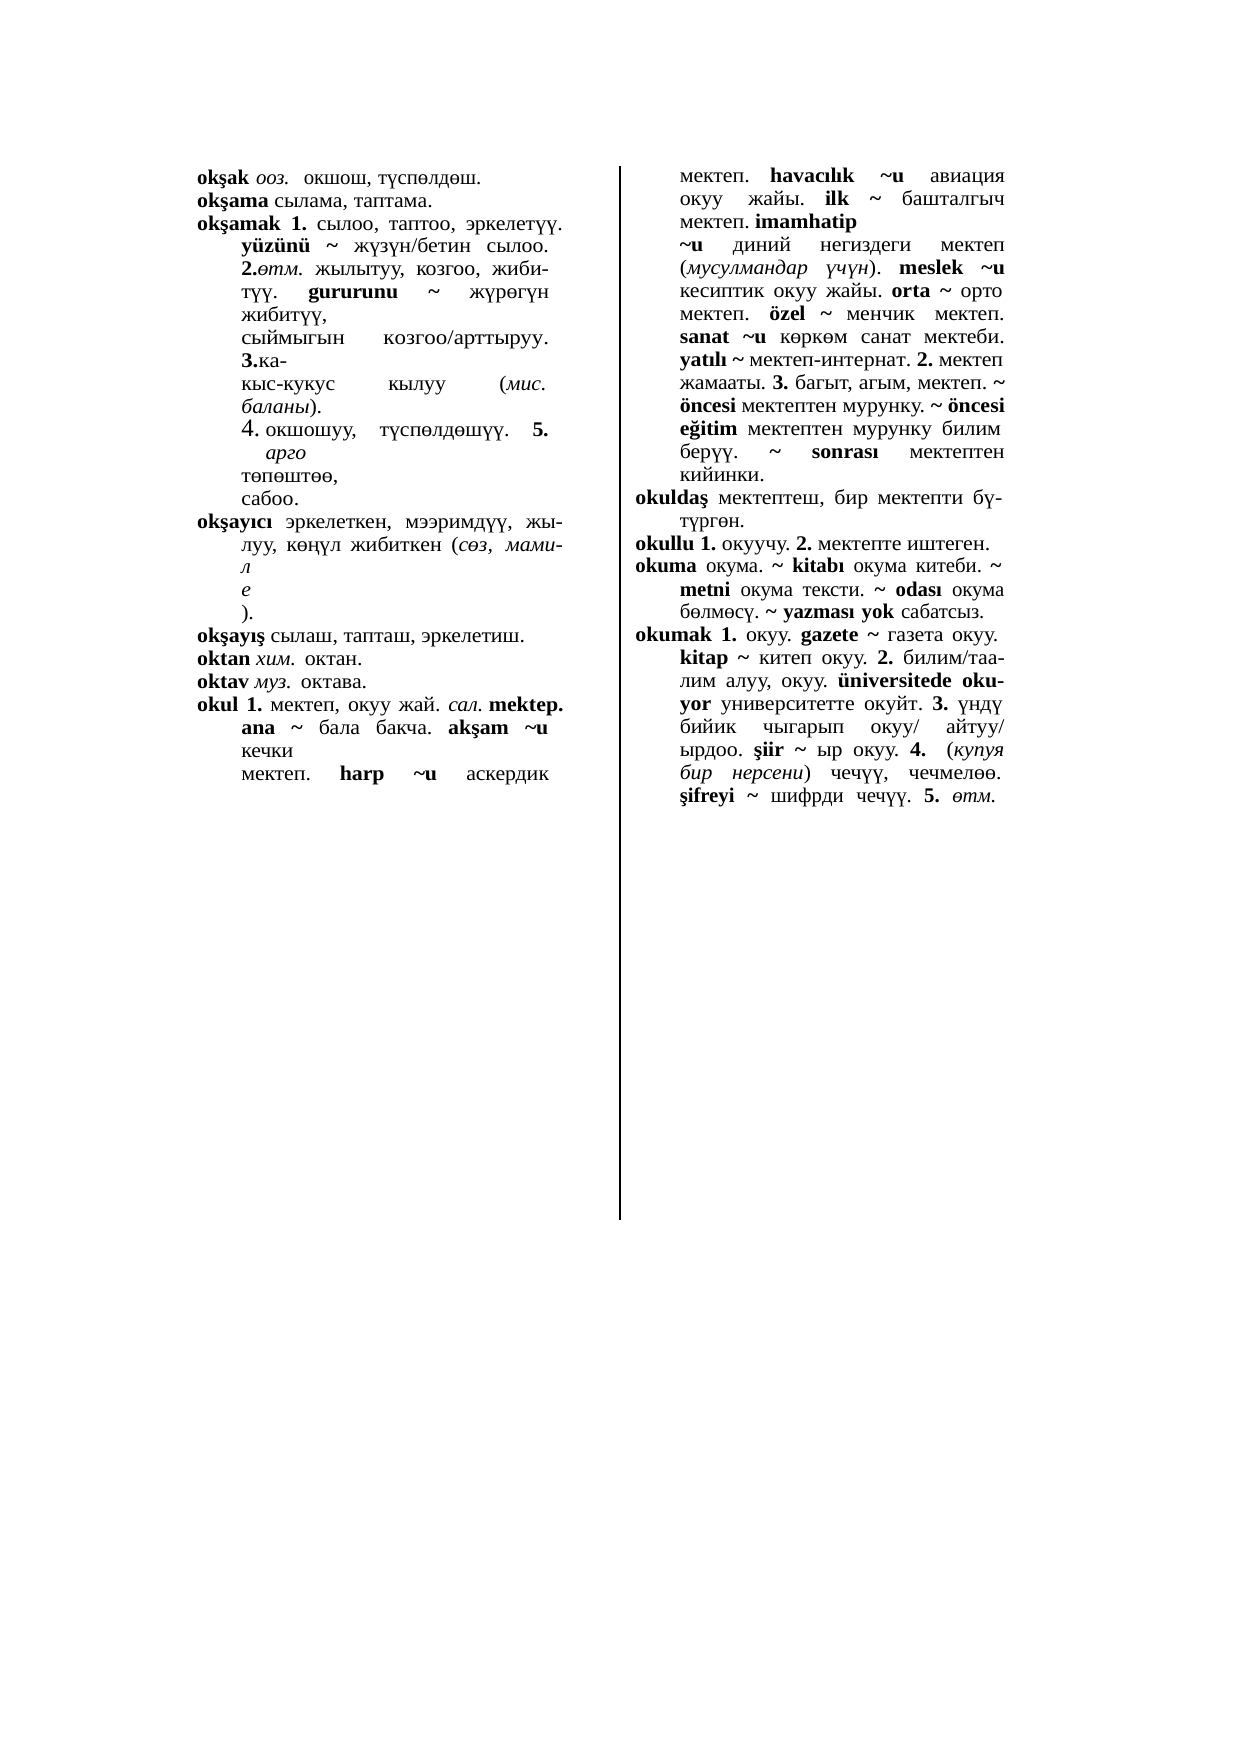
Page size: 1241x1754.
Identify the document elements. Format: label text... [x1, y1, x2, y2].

text ~u диний негиздеги мектеп (мусулмандар үчүн). meslek ~u кесиптик окуу жайы. orta ~ орто [679, 233, 1005, 302]
text түргөн. [679, 509, 748, 532]
text ле). [241, 556, 257, 624]
text okuma окума. ~ kitabı окума китеби. ~ [635, 554, 1065, 577]
text okşamak 1. сылоо, таптоо, эркелетүү. [197, 212, 582, 234]
text okuldaş мектептеш, бир мектепти бү- [635, 486, 1044, 509]
text okşayış сылаш, тапташ, эркелетиш. [197, 624, 609, 647]
text okul 1. мектеп, окуу жай. сал. mektep. [197, 693, 609, 716]
list окшошуу, түспөлдөшүү. 5. арго [241, 418, 549, 464]
text берүү. ~ sonrası мектептен кийинки. [679, 440, 1004, 486]
text okumak 1. окуу. gazete ~ газета окуу. [635, 623, 1065, 646]
text okullu 1. окуучу. 2. мектепте иштеген. [635, 532, 1044, 554]
text сыймыгын козгоо/арттыруу. 3.ка- [241, 326, 549, 372]
text мектеп. harp ~u аскердик [241, 762, 549, 785]
text жамааты. 3. багыт, агым, мектеп. ~ öncesi мектептен мурунку. ~ öncesi eğitim мектептен мурунку билим [679, 371, 1005, 440]
text мектеп. özel ~ менчик мектеп. sanat ~u көркөм санат мектеби. yatılı ~ мектеп-интернат. 2. мектеп [679, 302, 1005, 371]
text şifreyi ~ шифрди чечүү. 5. өтм. [679, 784, 999, 807]
text metni окума тексти. ~ odası окума бөлмөсү. ~ yazması yok сабатсыз. [679, 578, 1004, 623]
text oktan хим. октан. [197, 647, 609, 670]
text аna ~ бала бакча. akşam ~u кечки [241, 716, 548, 762]
text okşama сылама, таптама. [197, 189, 582, 212]
text бийик чыгарып окуу/ айтуу/ ырдоо. şiir ~ ыр окуу. 4. (купуя бир нерсени) чечүү, чечмелөө. [679, 715, 1004, 784]
text мектеп. havacılık ~u авиация окуу жайы. ilk ~ башталгыч мектеп. imamhatip [679, 164, 1005, 233]
text төпөштөө, сабоо. [241, 464, 382, 510]
text okşak ооз. окшош, түспөлдөш. [197, 164, 609, 189]
text kitap ~ китеп окуу. 2. билим/таа- лим алуу, окуу. üniversitede oku- yor университетте окуйт. 3. үндү [679, 646, 1005, 715]
text yüzünü ~ жүзүн/бетин сылоо. 2.өтм. жылытуу, козгоо, жиби- түү. gururunu ~ жүрөгүн жибитүү, [241, 234, 549, 326]
text oktav муз. октава. [197, 670, 609, 693]
text кыс-кукус кылуу (мис. баланы). [241, 372, 549, 418]
text okşayıcı эркелеткен, мээримдүү, жы- луу, көңүл жибиткен (сөз, мами- [197, 510, 578, 556]
